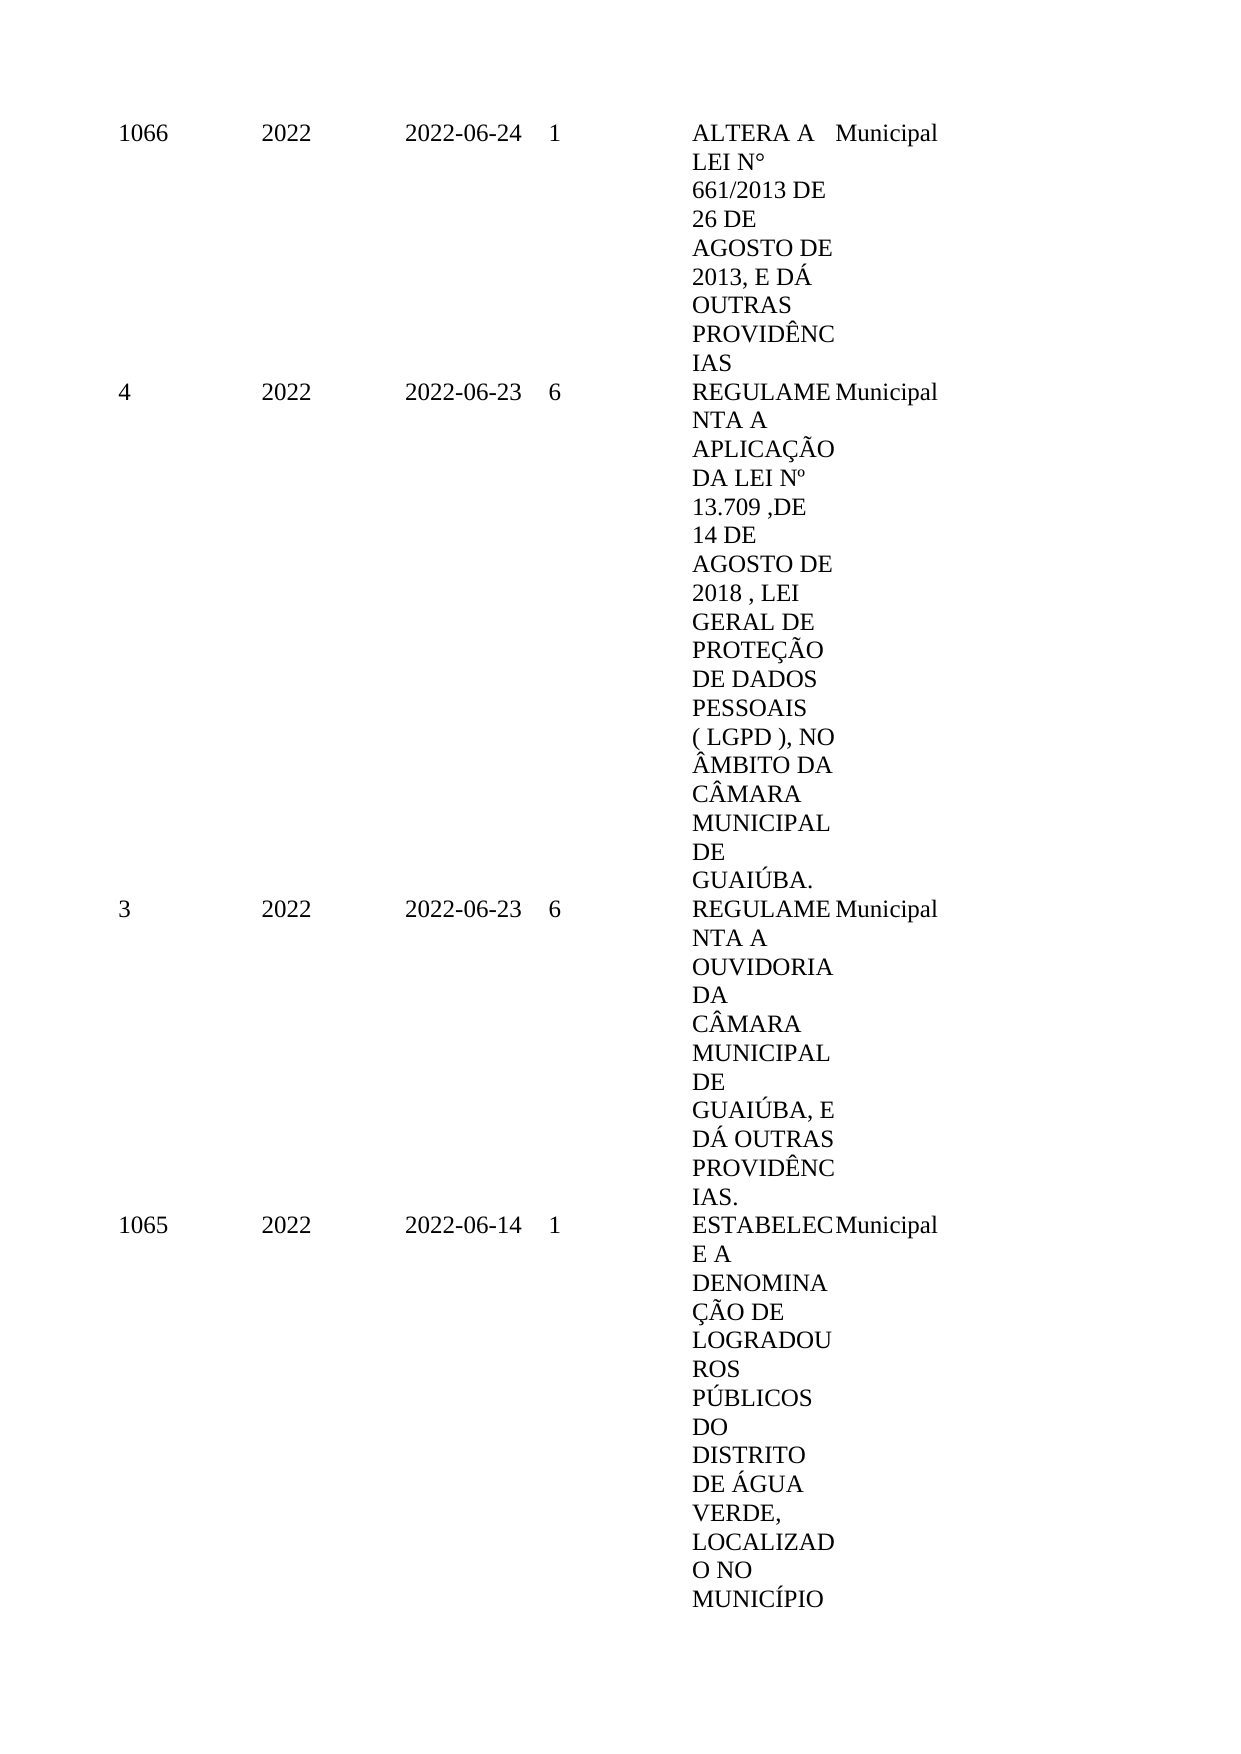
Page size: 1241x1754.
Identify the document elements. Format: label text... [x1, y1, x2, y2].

table_cell 2022-06-14 [405, 1211, 548, 1613]
table_cell [979, 894, 1122, 1211]
table_cell Municipal [835, 894, 979, 1211]
table_cell Municipal [835, 377, 979, 894]
table_cell ALTERA A LEI N° 661/2013 DE 26 DE AGOSTO DE 2013, E DÁ OUTRAS PROVIDÊNCIAS [692, 118, 835, 377]
table_cell 4 [118, 377, 261, 894]
table_cell ESTABELECE A DENOMINAÇÃO DE LOGRADOUROS PÚBLICOS DO DISTRITO DE ÁGUA VERDE, LOCALIZADO NO MUNICÍPIO [692, 1211, 835, 1613]
table_cell 3 [118, 894, 261, 1211]
table_cell 2022-06-24 [405, 118, 548, 377]
table_cell [979, 377, 1122, 894]
table_cell REGULAMENTA A APLICAÇÃO DA LEI Nº 13.709 ,DE 14 DE AGOSTO DE 2018 , LEI GERAL DE PROTEÇÃO DE DADOS PESSOAIS ( LGPD ), NO ÂMBITO DA CÂMARA MUNICIPAL DE GUAIÚBA. [692, 377, 835, 894]
table_cell REGULAMENTA A OUVIDORIA DA CÂMARA MUNICIPAL DE GUAIÚBA, E DÁ OUTRAS PROVIDÊNCIAS. [692, 894, 835, 1211]
table_cell 2022 [261, 894, 405, 1211]
table_cell 2022 [261, 1211, 405, 1613]
table_cell 2022 [261, 118, 405, 377]
table_cell 1066 [118, 118, 261, 377]
table_cell 2022 [261, 377, 405, 894]
table_cell 2022-06-23 [405, 377, 548, 894]
table_cell Municipal [835, 1211, 979, 1613]
table_cell 6 [548, 894, 692, 1211]
table_cell [979, 1211, 1122, 1613]
table_cell 1 [548, 1211, 692, 1613]
table_cell [979, 118, 1122, 377]
table_cell 2022-06-23 [405, 894, 548, 1211]
table_cell Municipal [835, 118, 979, 377]
table_cell 1065 [118, 1211, 261, 1613]
table_cell 1 [548, 118, 692, 377]
table_cell 6 [548, 377, 692, 894]
